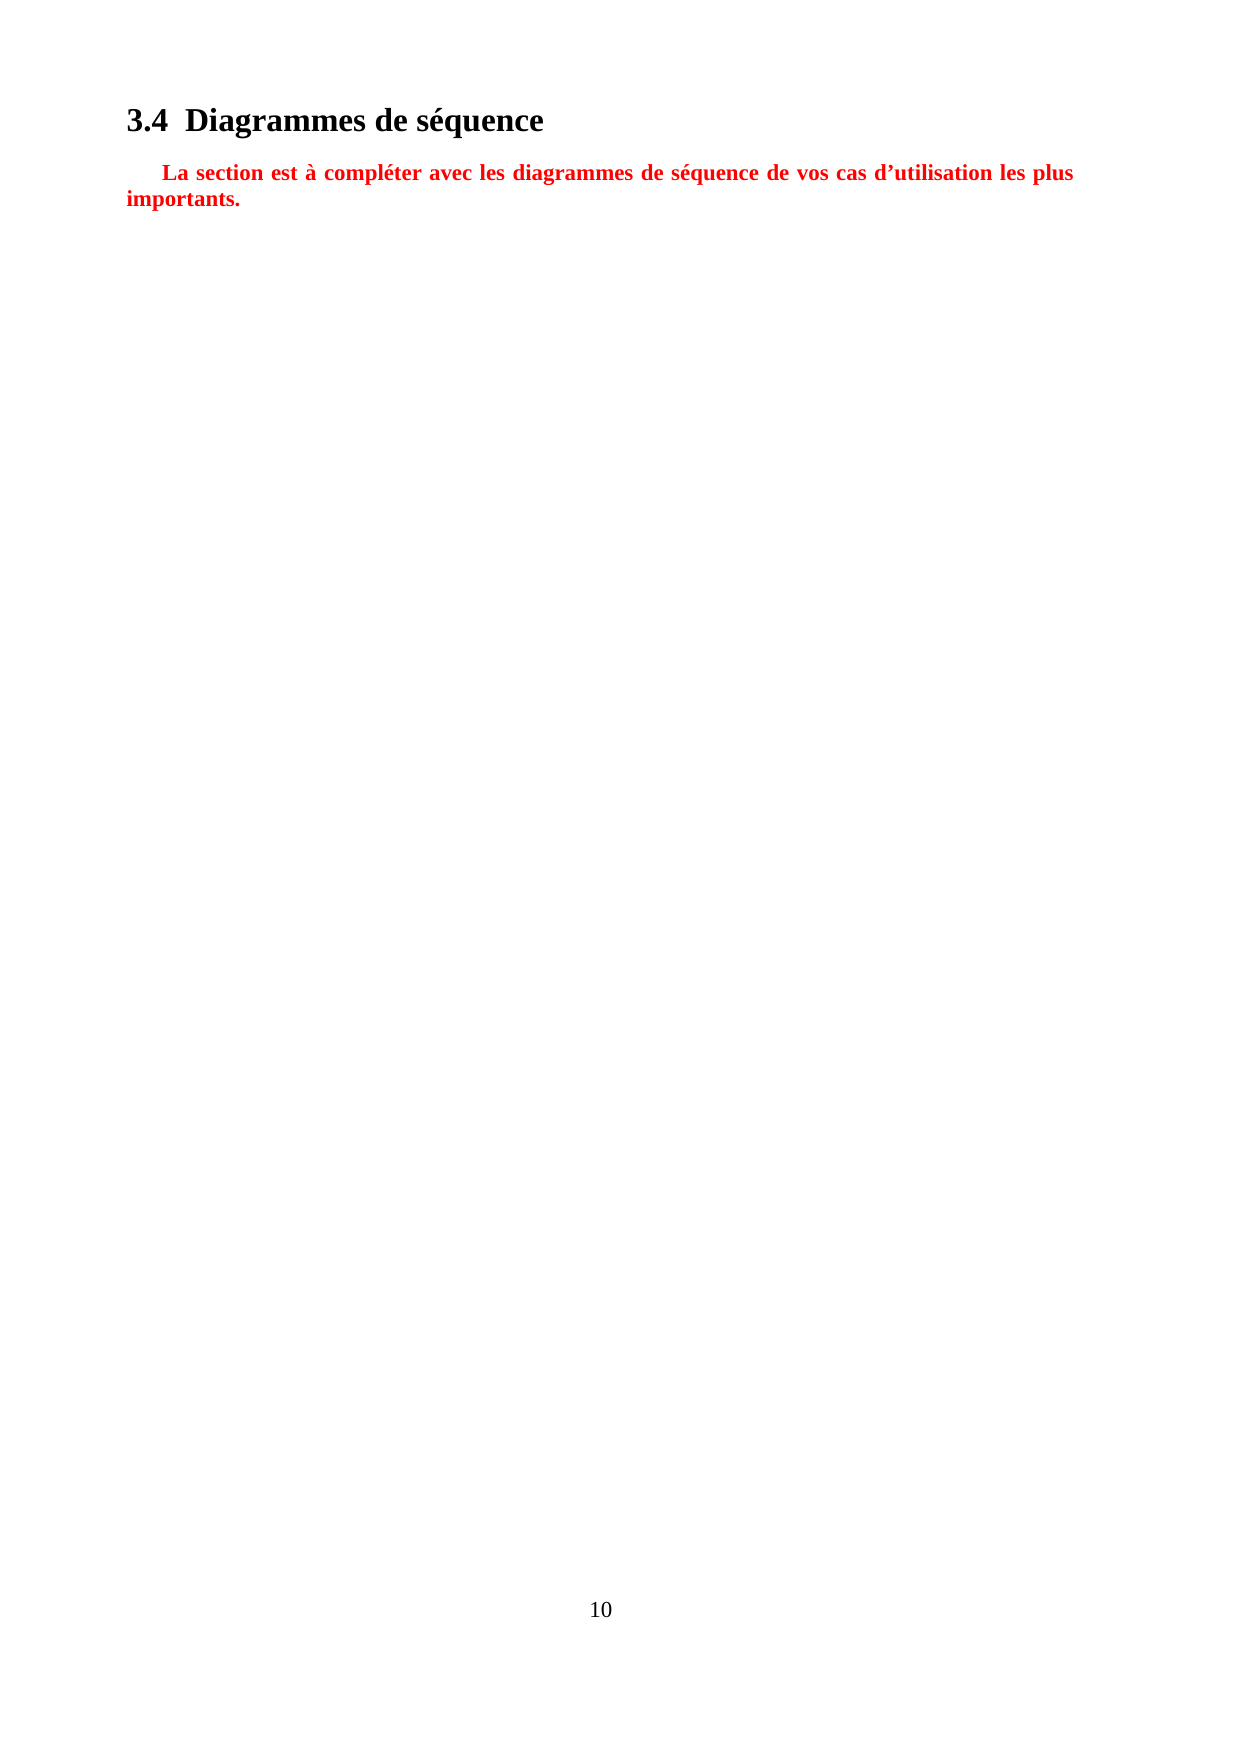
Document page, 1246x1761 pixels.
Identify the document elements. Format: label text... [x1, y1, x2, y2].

subtitle 3.4 Diagrammes de séquence [126, 100, 1075, 138]
text La section est à compléter avec les diagrammes de séquence de vos cas d’utilisation les plus importants. [126, 159, 1075, 212]
